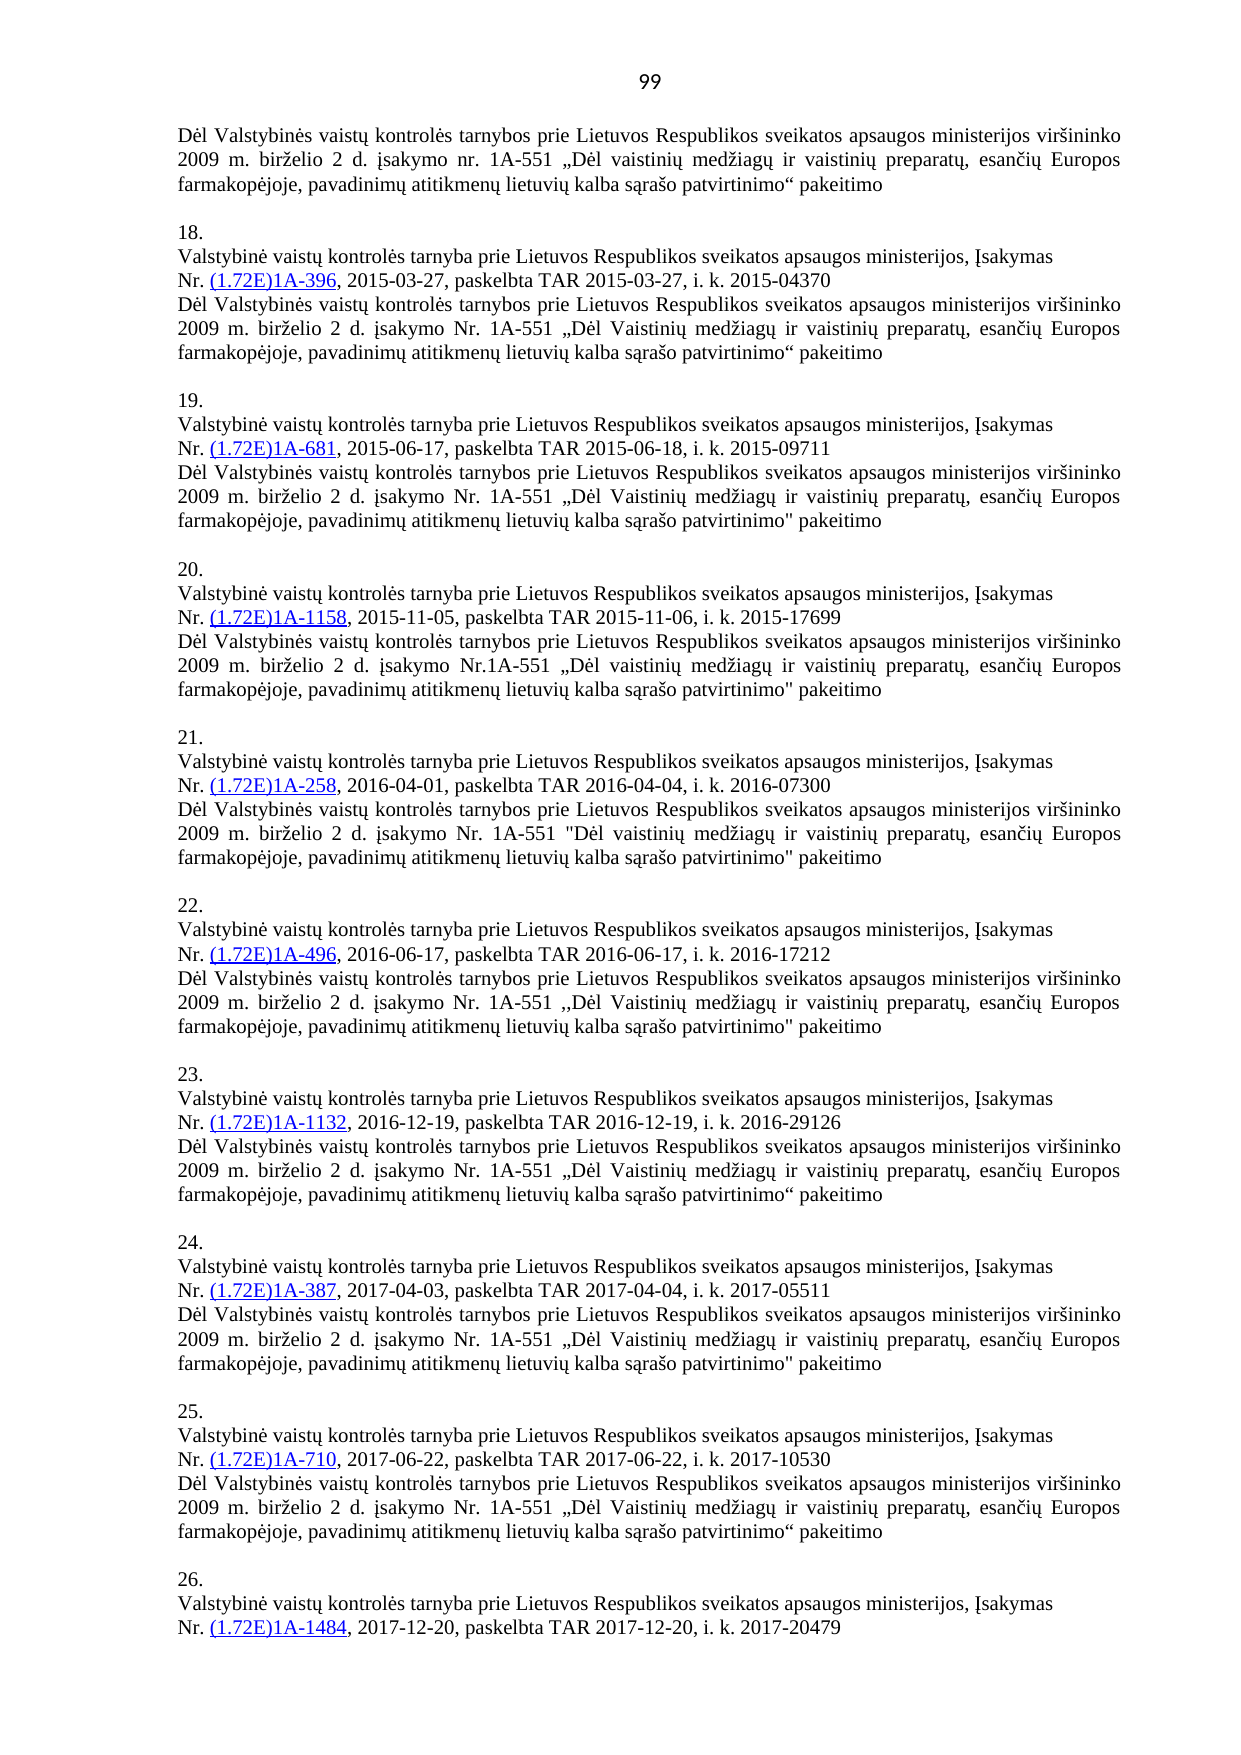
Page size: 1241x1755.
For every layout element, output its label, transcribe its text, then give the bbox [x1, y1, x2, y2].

text Nr. (1.72E)1A-1484, 2017-12-20, paskelbta TAR 2017-12-20, i. k. 2017-20479 [177, 1615, 1122, 1639]
text 21. [177, 725, 1122, 749]
text Nr. (1.72E)1A-710, 2017-06-22, paskelbta TAR 2017-06-22, i. k. 2017-10530 [177, 1447, 1122, 1471]
text 18. [177, 219, 1122, 244]
text Dėl Valstybinės vaistų kontrolės tarnybos prie Lietuvos Respublikos sveikatos apsaugos ministerijos viršininko 2009 m. birželio 2 d. įsakymo Nr. 1A-551 ,,Dėl Vaistinių medžiagų ir vaistinių preparatų, esančių Europos farmakopėjoje, pavadinimų atitikmenų lietuvių kalba sąrašo patvirtinimo" pakeitimo [177, 966, 1122, 1038]
text Valstybinė vaistų kontrolės tarnyba prie Lietuvos Respublikos sveikatos apsaugos ministerijos, Įsakymas [177, 1423, 1122, 1447]
text Nr. (1.72E)1A-396, 2015-03-27, paskelbta TAR 2015-03-27, i. k. 2015-04370 [177, 268, 1122, 292]
text Dėl Valstybinės vaistų kontrolės tarnybos prie Lietuvos Respublikos sveikatos apsaugos ministerijos viršininko 2009 m. birželio 2 d. įsakymo Nr. 1A-551 „Dėl Vaistinių medžiagų ir vaistinių preparatų, esančių Europos farmakopėjoje, pavadinimų atitikmenų lietuvių kalba sąrašo patvirtinimo" pakeitimo [177, 1302, 1122, 1374]
text Dėl Valstybinės vaistų kontrolės tarnybos prie Lietuvos Respublikos sveikatos apsaugos ministerijos viršininko 2009 m. birželio 2 d. įsakymo Nr.1A-551 „Dėl vaistinių medžiagų ir vaistinių preparatų, esančių Europos farmakopėjoje, pavadinimų atitikmenų lietuvių kalba sąrašo patvirtinimo" pakeitimo [177, 629, 1122, 701]
text Nr. (1.72E)1A-496, 2016-06-17, paskelbta TAR 2016-06-17, i. k. 2016-17212 [177, 941, 1122, 966]
text Dėl Valstybinės vaistų kontrolės tarnybos prie Lietuvos Respublikos sveikatos apsaugos ministerijos viršininko 2009 m. birželio 2 d. įsakymo Nr. 1A-551 „Dėl Vaistinių medžiagų ir vaistinių preparatų, esančių Europos farmakopėjoje, pavadinimų atitikmenų lietuvių kalba sąrašo patvirtinimo“ pakeitimo [177, 1471, 1122, 1543]
text Dėl Valstybinės vaistų kontrolės tarnybos prie Lietuvos Respublikos sveikatos apsaugos ministerijos viršininko 2009 m. birželio 2 d. įsakymo Nr. 1A-551 „Dėl Vaistinių medžiagų ir vaistinių preparatų, esančių Europos farmakopėjoje, pavadinimų atitikmenų lietuvių kalba sąrašo patvirtinimo“ pakeitimo [177, 292, 1122, 364]
text Valstybinė vaistų kontrolės tarnyba prie Lietuvos Respublikos sveikatos apsaugos ministerijos, Įsakymas [177, 1591, 1122, 1615]
text 23. [177, 1062, 1122, 1086]
text Valstybinė vaistų kontrolės tarnyba prie Lietuvos Respublikos sveikatos apsaugos ministerijos, Įsakymas [177, 749, 1122, 773]
text Dėl Valstybinės vaistų kontrolės tarnybos prie Lietuvos Respublikos sveikatos apsaugos ministerijos viršininko 2009 m. birželio 2 d. įsakymo Nr. 1A-551 „Dėl Vaistinių medžiagų ir vaistinių preparatų, esančių Europos farmakopėjoje, pavadinimų atitikmenų lietuvių kalba sąrašo patvirtinimo“ pakeitimo [177, 1134, 1122, 1206]
text Valstybinė vaistų kontrolės tarnyba prie Lietuvos Respublikos sveikatos apsaugos ministerijos, Įsakymas [177, 581, 1122, 604]
text 20. [177, 556, 1122, 581]
text Valstybinė vaistų kontrolės tarnyba prie Lietuvos Respublikos sveikatos apsaugos ministerijos, Įsakymas [177, 1086, 1122, 1110]
text Nr. (1.72E)1A-387, 2017-04-03, paskelbta TAR 2017-04-04, i. k. 2017-05511 [177, 1278, 1122, 1302]
text Dėl Valstybinės vaistų kontrolės tarnybos prie Lietuvos Respublikos sveikatos apsaugos ministerijos viršininko 2009 m. birželio 2 d. įsakymo nr. 1A-551 „Dėl vaistinių medžiagų ir vaistinių preparatų, esančių Europos farmakopėjoje, pavadinimų atitikmenų lietuvių kalba sąrašo patvirtinimo“ pakeitimo [177, 123, 1122, 196]
text 26. [177, 1567, 1122, 1591]
text Dėl Valstybinės vaistų kontrolės tarnybos prie Lietuvos Respublikos sveikatos apsaugos ministerijos viršininko 2009 m. birželio 2 d. įsakymo Nr. 1A-551 „Dėl Vaistinių medžiagų ir vaistinių preparatų, esančių Europos farmakopėjoje, pavadinimų atitikmenų lietuvių kalba sąrašo patvirtinimo" pakeitimo [177, 460, 1122, 532]
text Valstybinė vaistų kontrolės tarnyba prie Lietuvos Respublikos sveikatos apsaugos ministerijos, Įsakymas [177, 412, 1122, 436]
text 22. [177, 893, 1122, 917]
text Nr. (1.72E)1A-258, 2016-04-01, paskelbta TAR 2016-04-04, i. k. 2016-07300 [177, 773, 1122, 797]
text Valstybinė vaistų kontrolės tarnyba prie Lietuvos Respublikos sveikatos apsaugos ministerijos, Įsakymas [177, 1254, 1122, 1278]
text Nr. (1.72E)1A-681, 2015-06-17, paskelbta TAR 2015-06-18, i. k. 2015-09711 [177, 436, 1122, 460]
text Valstybinė vaistų kontrolės tarnyba prie Lietuvos Respublikos sveikatos apsaugos ministerijos, Įsakymas [177, 244, 1122, 268]
text Dėl Valstybinės vaistų kontrolės tarnybos prie Lietuvos Respublikos sveikatos apsaugos ministerijos viršininko 2009 m. birželio 2 d. įsakymo Nr. 1A-551 "Dėl vaistinių medžiagų ir vaistinių preparatų, esančių Europos farmakopėjoje, pavadinimų atitikmenų lietuvių kalba sąrašo patvirtinimo" pakeitimo [177, 797, 1122, 869]
text 19. [177, 388, 1122, 412]
text Nr. (1.72E)1A-1132, 2016-12-19, paskelbta TAR 2016-12-19, i. k. 2016-29126 [177, 1110, 1122, 1134]
text Valstybinė vaistų kontrolės tarnyba prie Lietuvos Respublikos sveikatos apsaugos ministerijos, Įsakymas [177, 917, 1122, 941]
text 24. [177, 1230, 1122, 1254]
text Nr. (1.72E)1A-1158, 2015-11-05, paskelbta TAR 2015-11-06, i. k. 2015-17699 [177, 604, 1122, 629]
text 25. [177, 1399, 1122, 1423]
